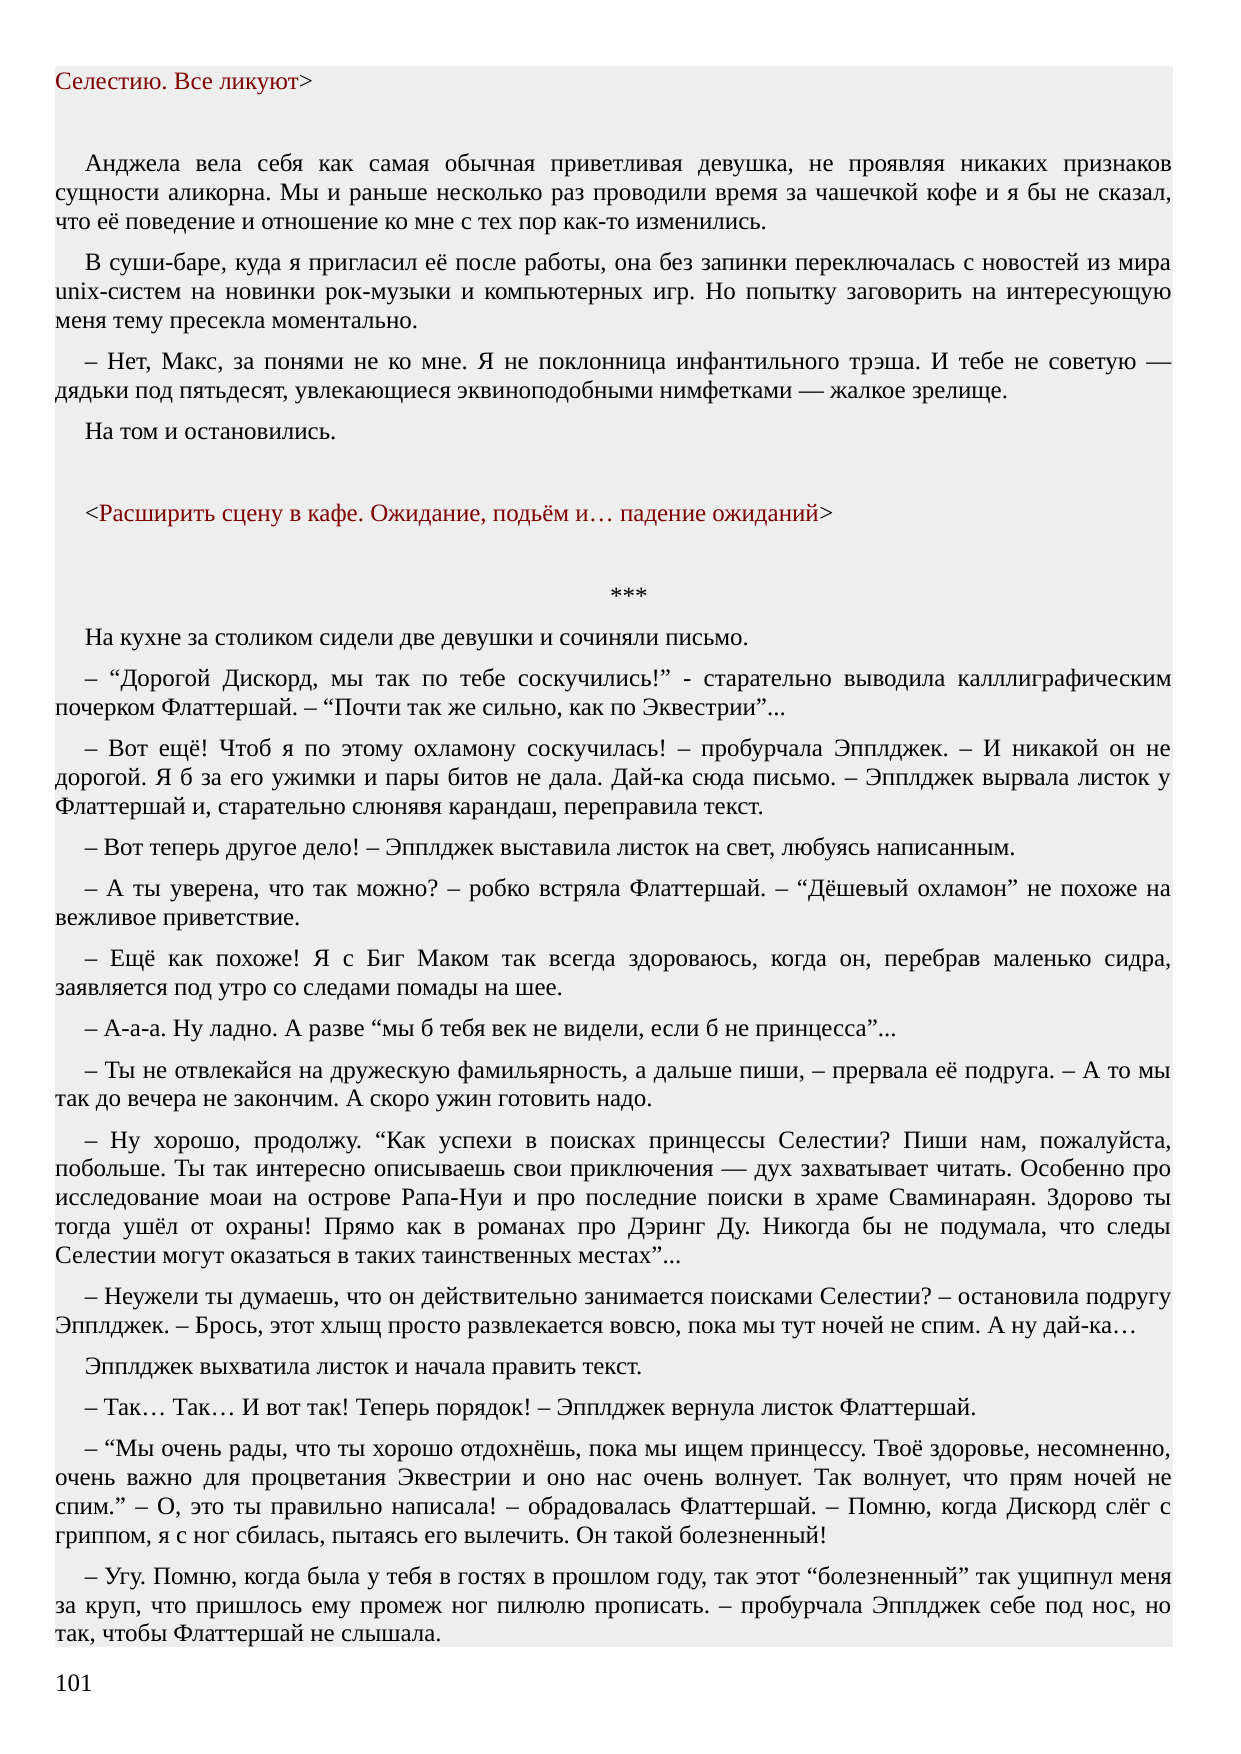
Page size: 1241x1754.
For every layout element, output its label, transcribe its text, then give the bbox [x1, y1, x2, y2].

text – Ещё как похоже! Я с Биг Маком так всегда здороваюсь, когда он, перебрав маленько сидра, заявляется под утро со следами помады на шее. [55, 943, 1173, 1001]
text – “Мы очень рады, что ты хорошо отдохнёшь, пока мы ищем принцессу. Твоё здоровье, несомненно, очень важно для процветания Эквестрии и оно нас очень волнует. Так волнует, что прям ночей не спим.” – О, это ты правильно написала! – обрадовалась Флаттершай. – Помню, когда Дискорд слёг с гриппом, я с ног сбилась, пытаясь его вылечить. Он такой болезненный! [55, 1433, 1173, 1548]
text – Нет, Макс, за понями не ко мне. Я не поклонница инфантильного трэша. И тебе не советую — дядьки под пятьдесят, увлекающиеся эквиноподобными нимфетками — жалкое зрелище. [55, 346, 1173, 403]
text Анджела вела себя как самая обычная приветливая девушка, не проявляя никаких признаков сущности аликорна. Мы и раньше несколько раз проводили время за чашечкой кофе и я бы не сказал, что её поведение и отношение ко мне с тех пор как-то изменились. [55, 148, 1173, 235]
text Эпплджек выхватила листок и начала править текст. [55, 1351, 1173, 1380]
text На кухне за столиком сидели две девушки и сочиняли письмо. [55, 622, 1173, 651]
text – Неужели ты думаешь, что он действительно занимается поисками Селестии? – остановила подругу Эпплджек. – Брось, этот хлыщ просто развлекается вовсю, пока мы тут ночей не спим. А ну дай-ка… [55, 1281, 1173, 1338]
text – Вот теперь другое дело! – Эпплджек выставила листок на свет, любуясь написанным. [55, 832, 1173, 861]
text – Ты не отвлекайся на дружескую фамильярность, а дальше пиши, – прервала её подруга. – А то мы так до вечера не закончим. А скоро ужин готовить надо. [55, 1055, 1173, 1112]
text На том и остановились. [55, 416, 1173, 445]
text – А-а-а. Ну ладно. А разве “мы б тебя век не видели, если б не принцесса”... [55, 1013, 1173, 1042]
text Селестию. Все ликуют> [55, 66, 1173, 95]
text – Угу. Помню, когда была у тебя в гостях в прошлом году, так этот “болезненный” так ущипнул меня за круп, что пришлось ему промеж ног пилюлю прописать. – пробурчала Эпплджек себе под нос, но так, чтобы Флаттершай не слышала. [55, 1561, 1173, 1647]
text – Так… Так… И вот так! Теперь порядок! – Эпплджек вернула листок Флаттершай. [55, 1392, 1173, 1421]
text В суши-баре, куда я пригласил её после работы, она без запинки переключалась с новостей из мира unix-систем на новинки рок-музыки и компьютерных игр. Но попытку заговорить на интересующую меня тему пресекла моментально. [55, 247, 1173, 333]
text *** [55, 581, 1173, 610]
text – Вот ещё! Чтоб я по этому охламону соскучилась! – пробурчала Эпплджек. – И никакой он не дорогой. Я б за его ужимки и пары битов не дала. Дай-ка сюда письмо. – Эпплджек вырвала листок у Флаттершай и, старательно слюнявя карандаш, переправила текст. [55, 733, 1173, 820]
text – Ну хорошо, продолжу. “Как успехи в поисках принцессы Селестии? Пиши нам, пожалуйста, побольше. Ты так интересно описываешь свои приключения — дух захватывает читать. Особенно про исследование моаи на острове Рапа-Нуи и про последние поиски в храме Сваминараян. Здорово ты тогда ушёл от охраны! Прямо как в романах про Дэринг Ду. Никогда бы не подумала, что следы Селестии могут оказаться в таких таинственных местах”... [55, 1125, 1173, 1268]
text – А ты уверена, что так можно? – робко встряла Флаттершай. – “Дёшевый охламон” не похоже на вежливое приветствие. [55, 873, 1173, 931]
text <Расширить сцену в кафе. Ожидание, подьём и… падение ожиданий> [55, 498, 1173, 527]
text – “Дорогой Дискорд, мы так по тебе соскучились!” - старательно выводила калллиграфическим почерком Флаттершай. – “Почти так же сильно, как по Эквестрии”... [55, 663, 1173, 721]
